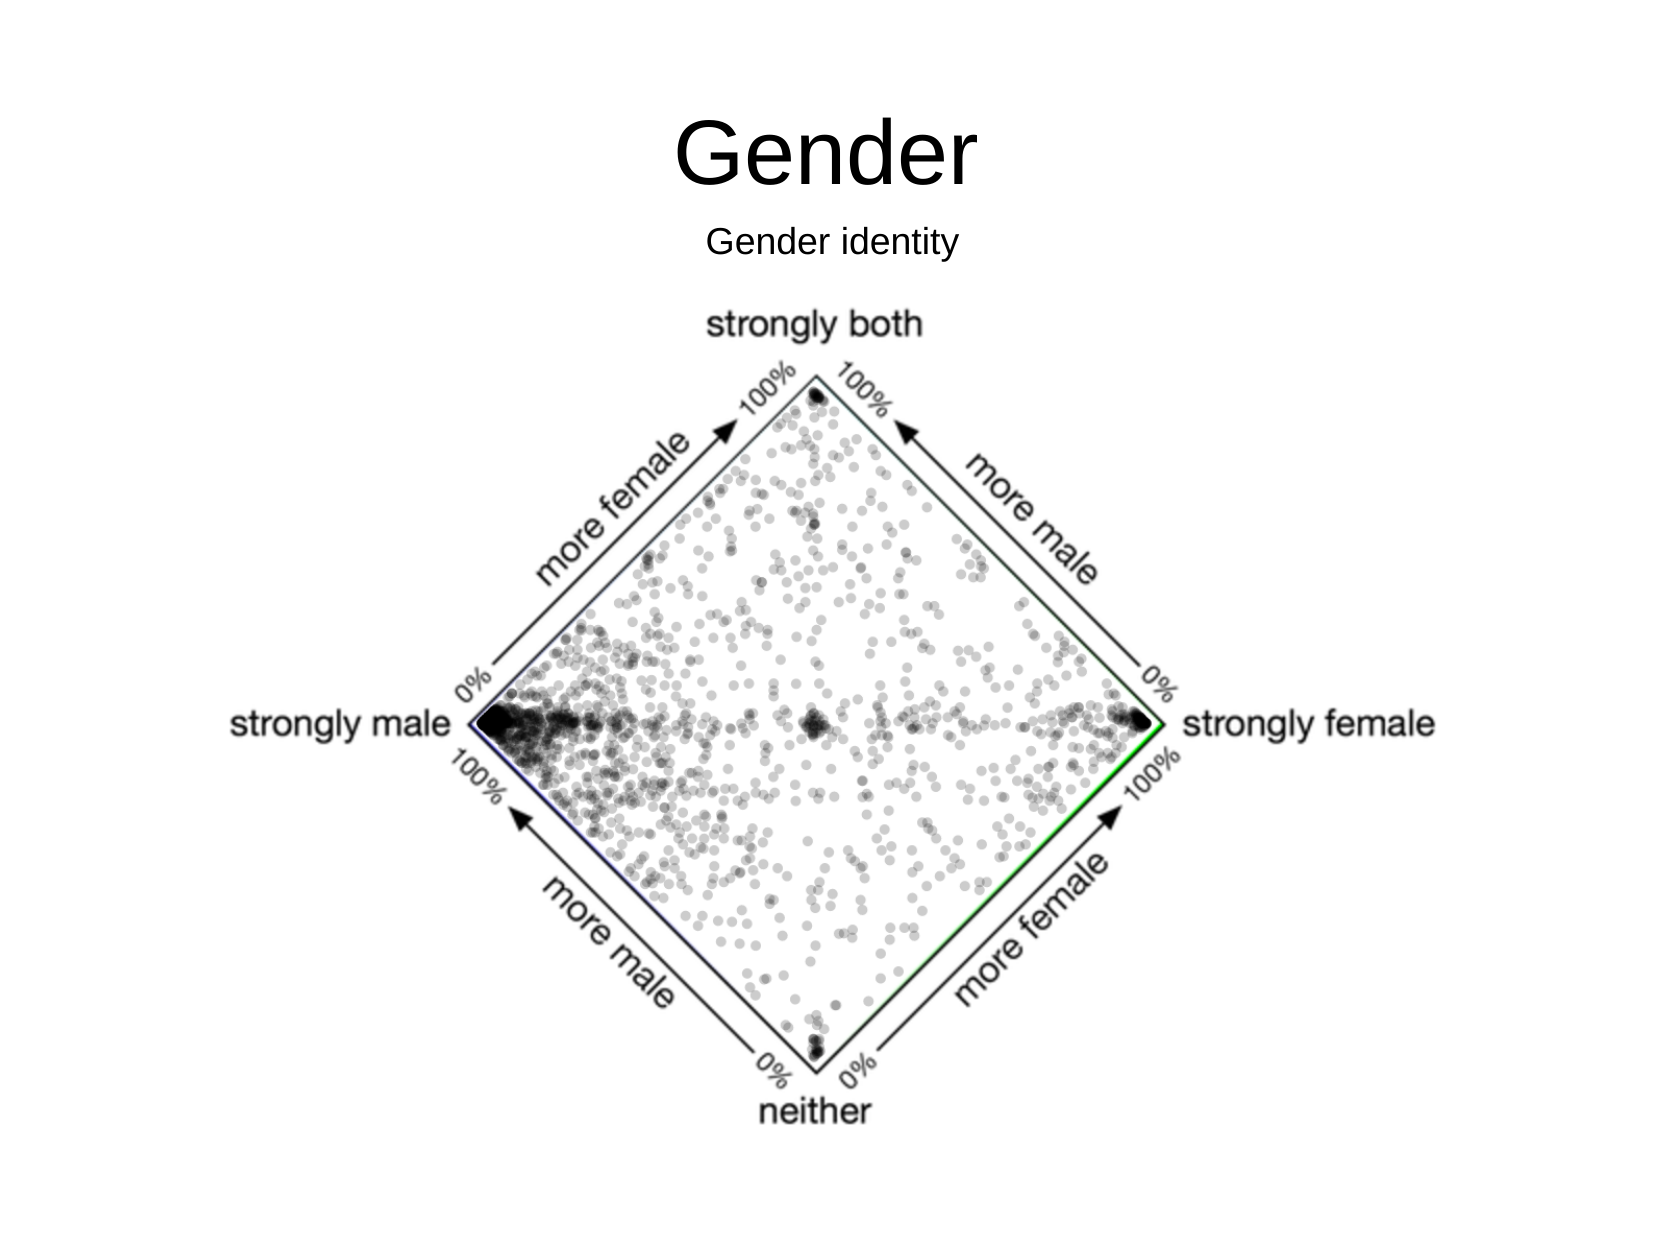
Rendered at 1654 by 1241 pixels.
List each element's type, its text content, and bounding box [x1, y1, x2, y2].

title Gender [82, 49, 1571, 257]
text_box Gender identity [510, 212, 1156, 270]
picture [216, 291, 1458, 1149]
